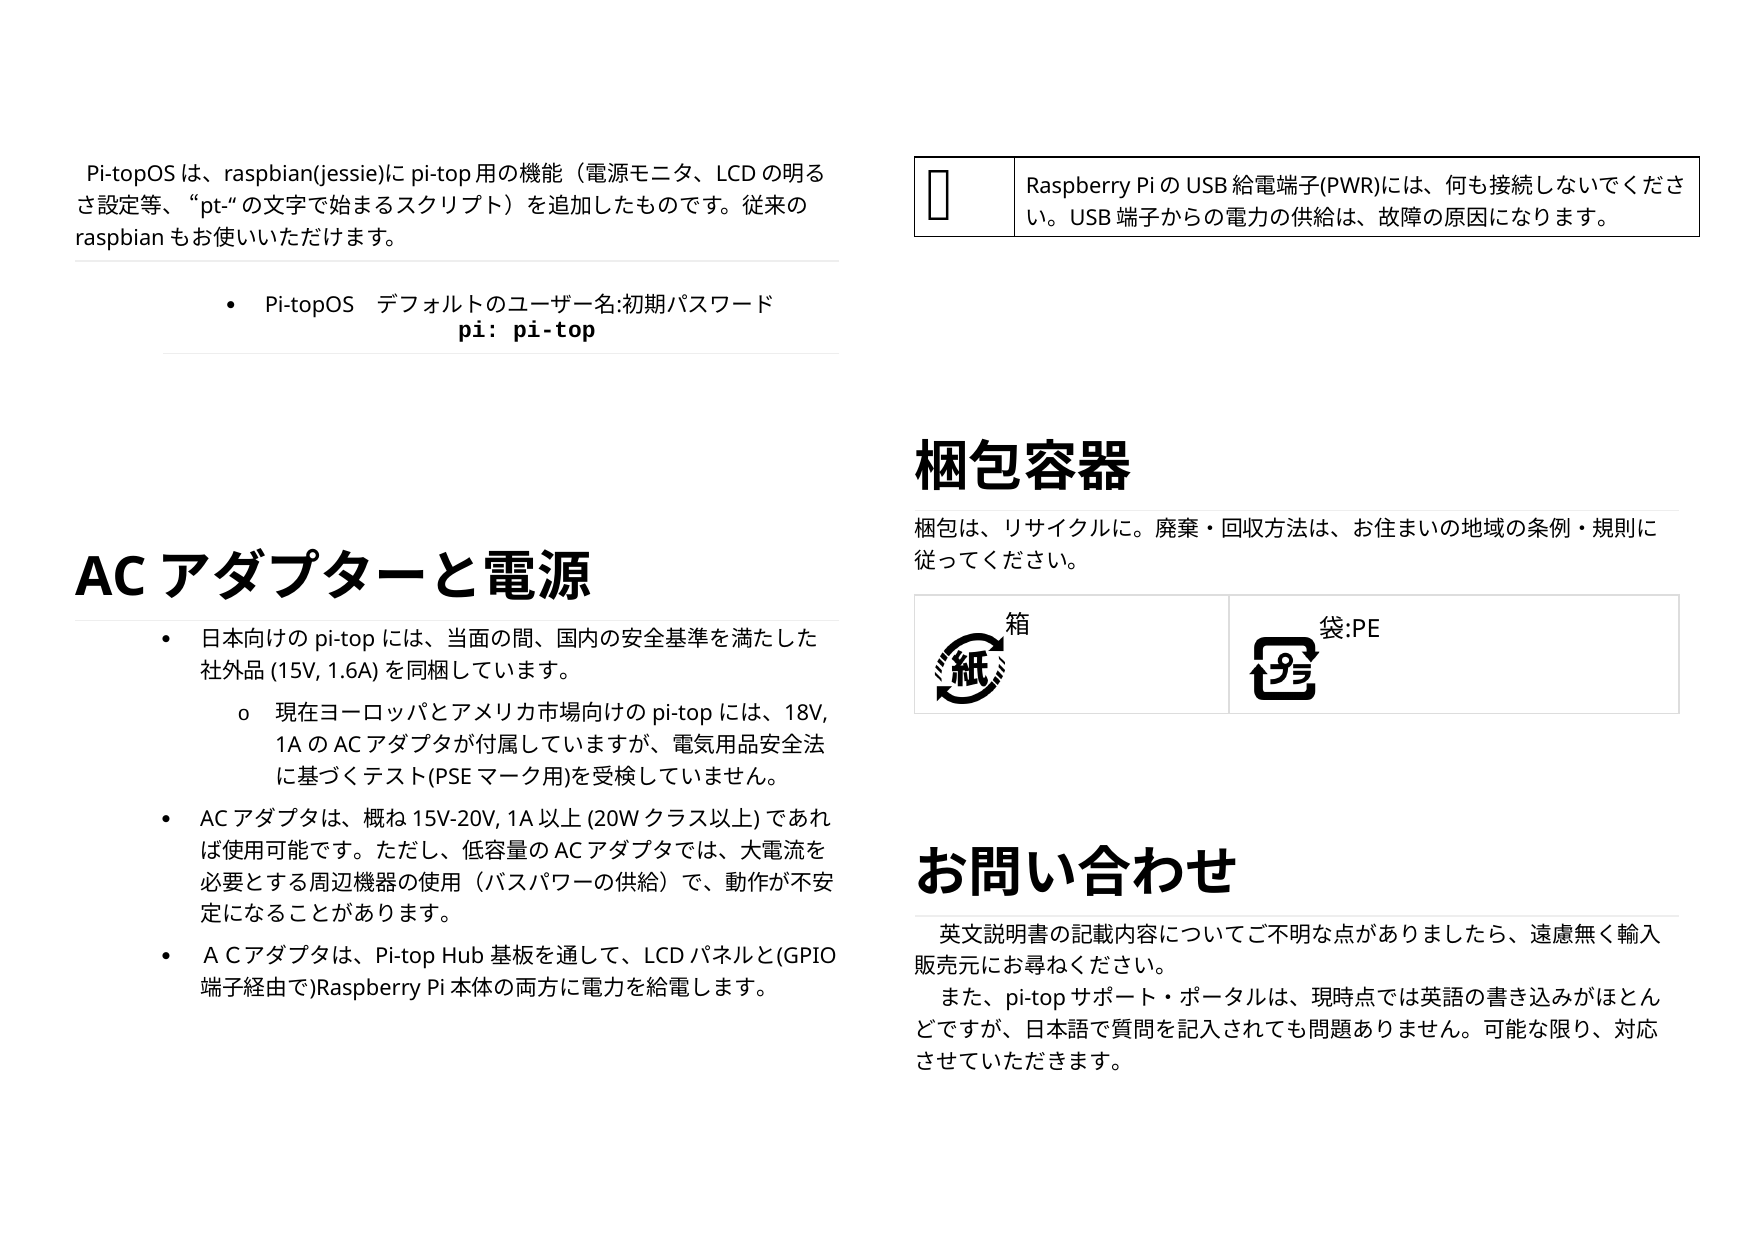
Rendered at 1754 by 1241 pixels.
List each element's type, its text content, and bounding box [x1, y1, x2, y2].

text 英文説明書の記載内容についてご不明な点がありましたら、遠慮無く輸入販売元にお尋ねください。 [914, 917, 1679, 980]
text Pi-topOSは、raspbian(jessie)にpi-top用の機能（電源モニタ、LCDの明るさ設定等、 “pt-“ の文字で始まるスクリプト）を追加したものです。従来のraspbianもお使いいただけます。 [75, 156, 839, 260]
text 梱包は、リサイクルに。廃棄・回収方法は、お住まいの地域の条例・規則に従ってください。 [914, 511, 1679, 575]
text 梱包容器 [914, 423, 1679, 511]
list ＡＣアダプタは、Pi-top Hub 基板を通して、LCDパネルと(GPIO端子経由で)Raspberry Pi本体の両方に電力を給電します。 [162, 938, 839, 1002]
text お問い合わせ [914, 828, 1679, 917]
table_header  [915, 158, 1014, 236]
list Pi-topOS デフォルトのユーザー名:初期パスワード pi: pi-top [162, 287, 839, 354]
table_header Raspberry PiのUSB給電端子(PWR)には、何も接続しないでください。USB端子からの電力の供給は、故障の原因になります。 [1015, 158, 1699, 236]
table_header 袋:PE [1230, 596, 1678, 713]
table_header 箱 [915, 596, 1228, 713]
list 日本向けの pi-top には、当面の間、国内の安全基準を満たした社外品 (15V, 1.6A) を同梱しています。 [162, 621, 839, 685]
list ACアダプタは、概ね15V-20V, 1A 以上 (20Wクラス以上) であれば使用可能です。ただし、低容量のACアダプタでは、大電流を必要とする周辺機器の使用（バスパワーの供給）で、動作が不安定になることがあります。 [162, 801, 839, 928]
list 現在ヨーロッパとアメリカ市場向けの pi-top には、18V, 1A のACアダプタが付属していますが、電気用品安全法に基づくテスト(PSEマーク用)を受検していません。 [237, 695, 839, 791]
text また、pi-topサポート・ポータルは、現時点では英語の書き込みがほとんどですが、日本語で質問を記入されても問題ありません。可能な限り、対応させていただきます。 [914, 980, 1679, 1075]
text ACアダプターと電源 [75, 533, 839, 620]
